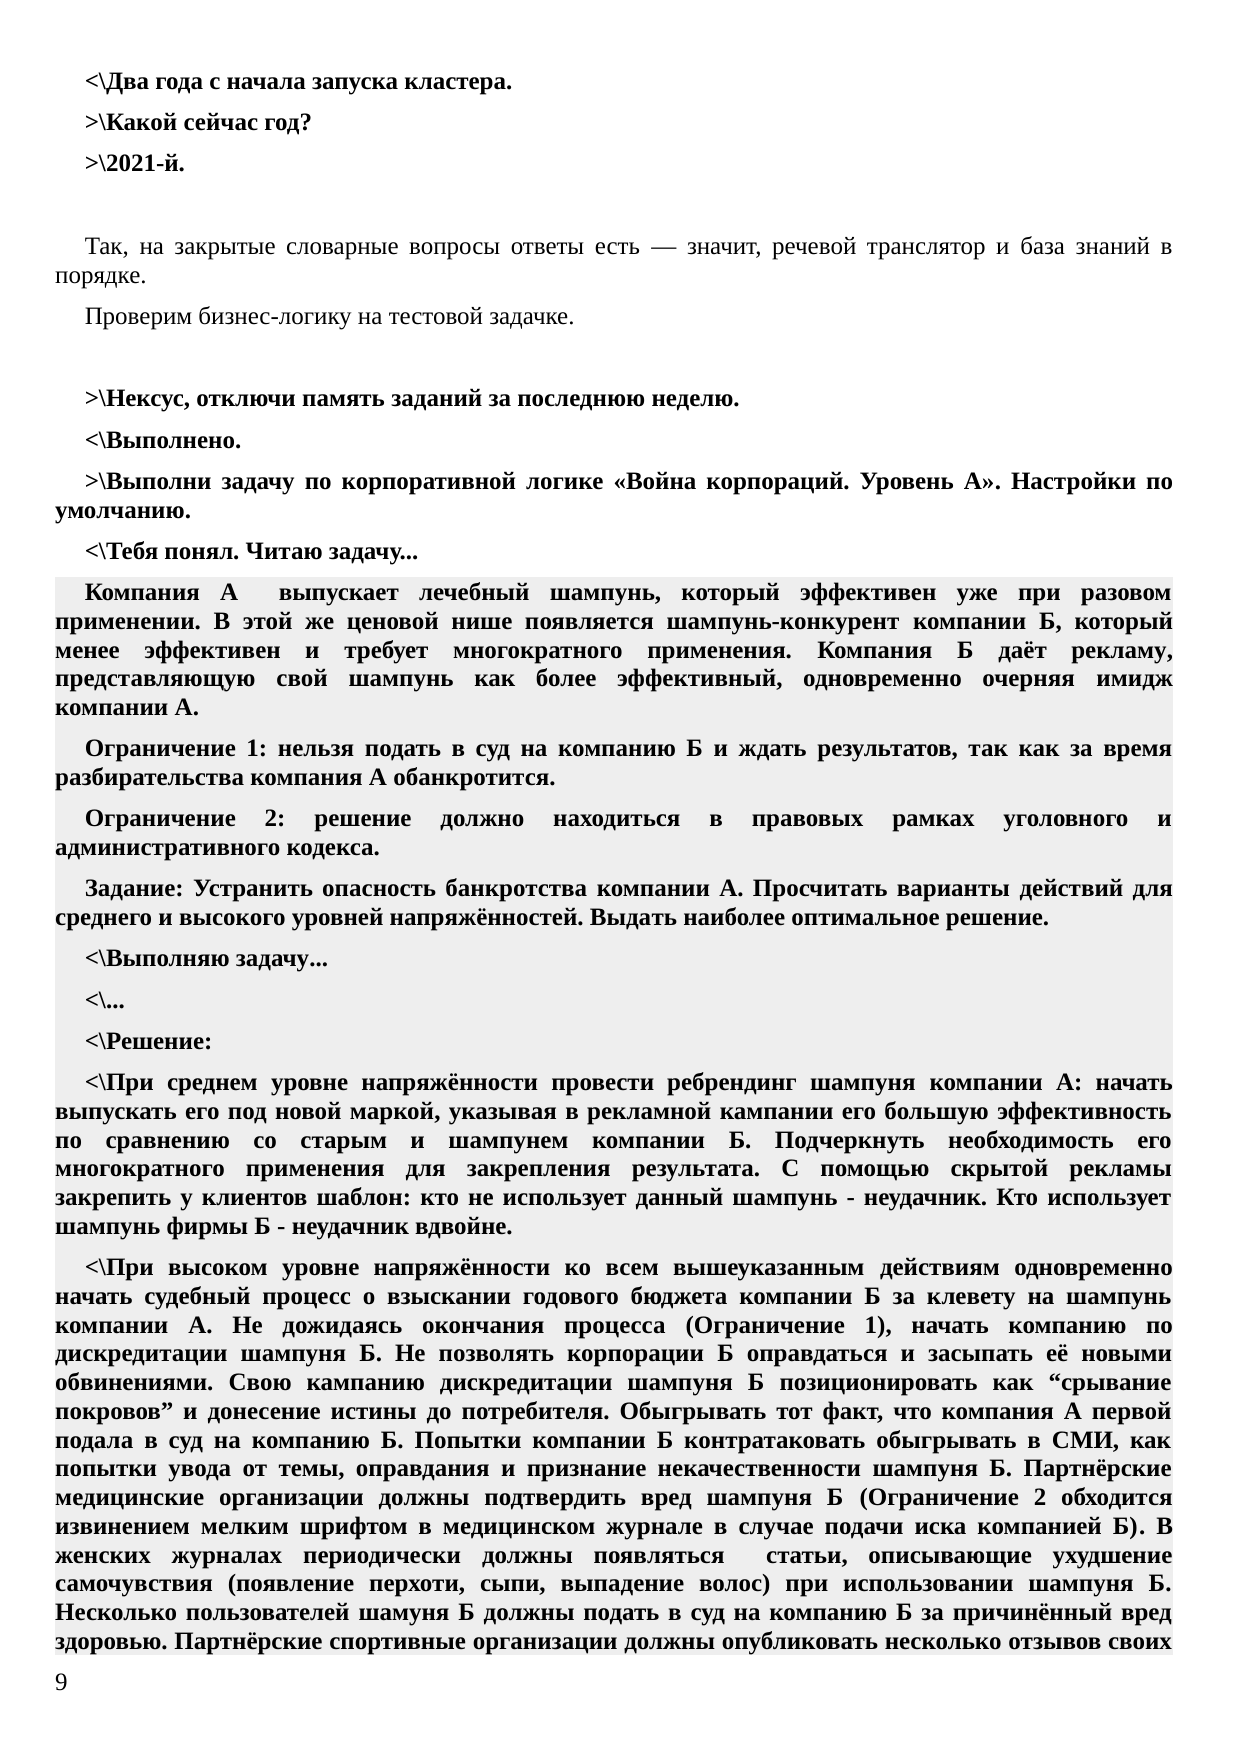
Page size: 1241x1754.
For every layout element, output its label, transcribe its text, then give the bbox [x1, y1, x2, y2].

text <\При высоком уровне напряжённости ко всем вышеуказанным действиям одновременно начать судебный процесс о взыскании годового бюджета компании Б за клевету на шампунь компании А. Не дожидаясь окончания процесса (Ограничение 1), начать компанию по дискредитации шампуня Б. Не позволять корпорации Б оправдаться и засыпать её новыми обвинениями. Свою кампанию дискредитации шампуня Б позиционировать как “срывание покровов” и донесение истины до потребителя. Обыгрывать тот факт, что компания А первой подала в суд на компанию Б. Попытки компании Б контратаковать обыгрывать в СМИ, как попытки увода от темы, оправдания и признание некачественности шампуня Б. Партнёрские медицинские организации должны подтвердить вред шампуня Б (Ограничение 2 обходится извинением мелким шрифтом в медицинском журнале в случае подачи иска компанией Б). В женских журналах периодически должны появляться статьи, описывающие ухудшение самочувствия (появление перхоти, сыпи, выпадение волос) при использовании шампуня Б. Несколько пользователей шамуня Б должны подать в суд на компанию Б за причинённый вред здоровью. Партнёрские спортивные организации должны опубликовать несколько отзывов своих [55, 1252, 1173, 1655]
text <\Выполнено. [55, 425, 1173, 453]
text <\Два года с начала запуска кластера. [55, 66, 1173, 95]
text Ограничение 2: решение должно находиться в правовых рамках уголовного и административного кодекса. [55, 803, 1173, 861]
text Ограничение 1: нельзя подать в суд на компанию Б и ждать результатов, так как за время разбирательства компания А обанкротится. [55, 733, 1173, 791]
text Проверим бизнес-логику на тестовой задачке. [55, 301, 1173, 330]
text >\Выполни задачу по корпоративной логике «Война корпораций. Уровень А». Настройки по умолчанию. [55, 466, 1173, 523]
text <\... [55, 985, 1173, 1013]
text <\Решение: [55, 1026, 1173, 1055]
text <\Тебя понял. Читаю задачу... [55, 536, 1173, 565]
text >\Какой сейчас год? [55, 107, 1173, 136]
text <\При среднем уровне напряжённости провести ребрендинг шампуня компании А: начать выпускать его под новой маркой, указывая в рекламной кампании его большую эффективность по сравнению со старым и шампунем компании Б. Подчеркнуть необходимость его многократного применения для закрепления результата. С помощью скрытой рекламы закрепить у клиентов шаблон: кто не использует данный шампунь - неудачник. Кто использует шампунь фирмы Б - неудачник вдвойне. [55, 1067, 1173, 1240]
text Компания А выпускает лечебный шампунь, который эффективен уже при разовом применении. В этой же ценовой нише появляется шампунь-конкурент компании Б, который менее эффективен и требует многократного применения. Компания Б даёт рекламу, представляющую свой шампунь как более эффективный, одновременно очерняя имидж компании А. [55, 577, 1173, 721]
text >\Нексус, отключи память заданий за последнюю неделю. [55, 383, 1173, 412]
text Так, на закрытые словарные вопросы ответы есть — значит, речевой транслятор и база знаний в порядке. [55, 231, 1173, 288]
text <\Выполняю задачу... [55, 943, 1173, 972]
text Задание: Устранить опасность банкротства компании А. Просчитать варианты действий для среднего и высокого уровней напряжённостей. Выдать наиболее оптимальное решение. [55, 873, 1173, 931]
text >\2021-й. [55, 148, 1173, 177]
